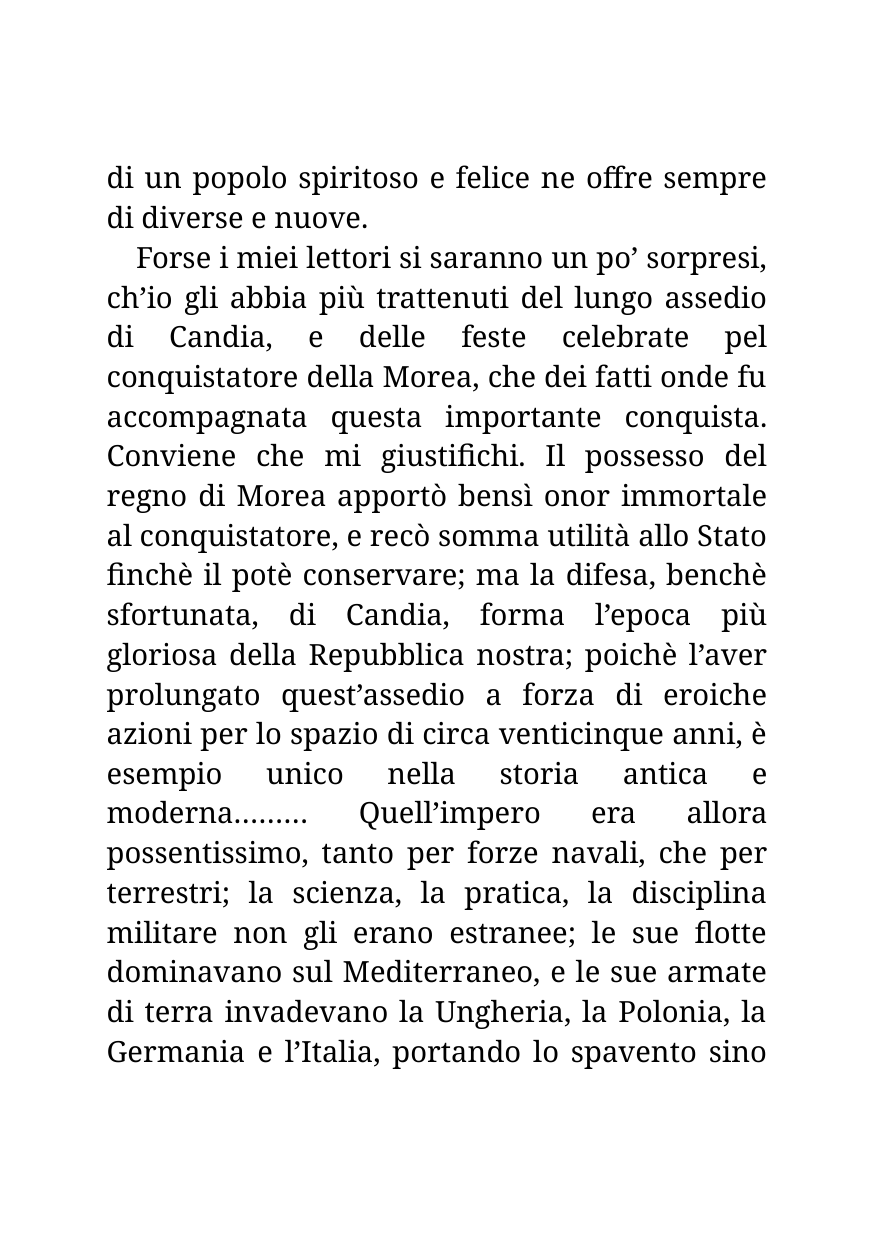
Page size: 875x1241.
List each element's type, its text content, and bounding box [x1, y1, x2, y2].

text di un popolo spiritoso e felice ne offre sempre di diverse e nuove. [106, 158, 768, 237]
text Forse i miei lettori si saranno un po’ sorpresi, ch’io gli abbia più trattenuti del lungo assedio di Candia, e delle feste celebrate pel conquistatore della Morea, che dei fatti onde fu accompagnata questa importante conquista. Conviene che mi giustifichi. Il possesso del regno di Morea apportò bensì onor immortale al conquistatore, e recò somma utilità allo Stato finchè il potè conservare; ma la difesa, benchè sfortunata, di Candia, forma l’epoca più gloriosa della Repubblica nostra; poichè l’aver prolungato quest’assedio a forza di eroiche azioni per lo spazio di circa venticinque anni, è esempio unico nella storia antica e moderna……… Quell’impero era allora possentissimo, tanto per forze navali, che per terrestri; la scienza, la pratica, la disciplina militare non gli erano estranee; le sue flotte dominavano sul Mediterraneo, e le sue armate di terra invadevano la Ungheria, la Polonia, la Germania e l’Italia, portando lo spavento sino [106, 237, 768, 1071]
